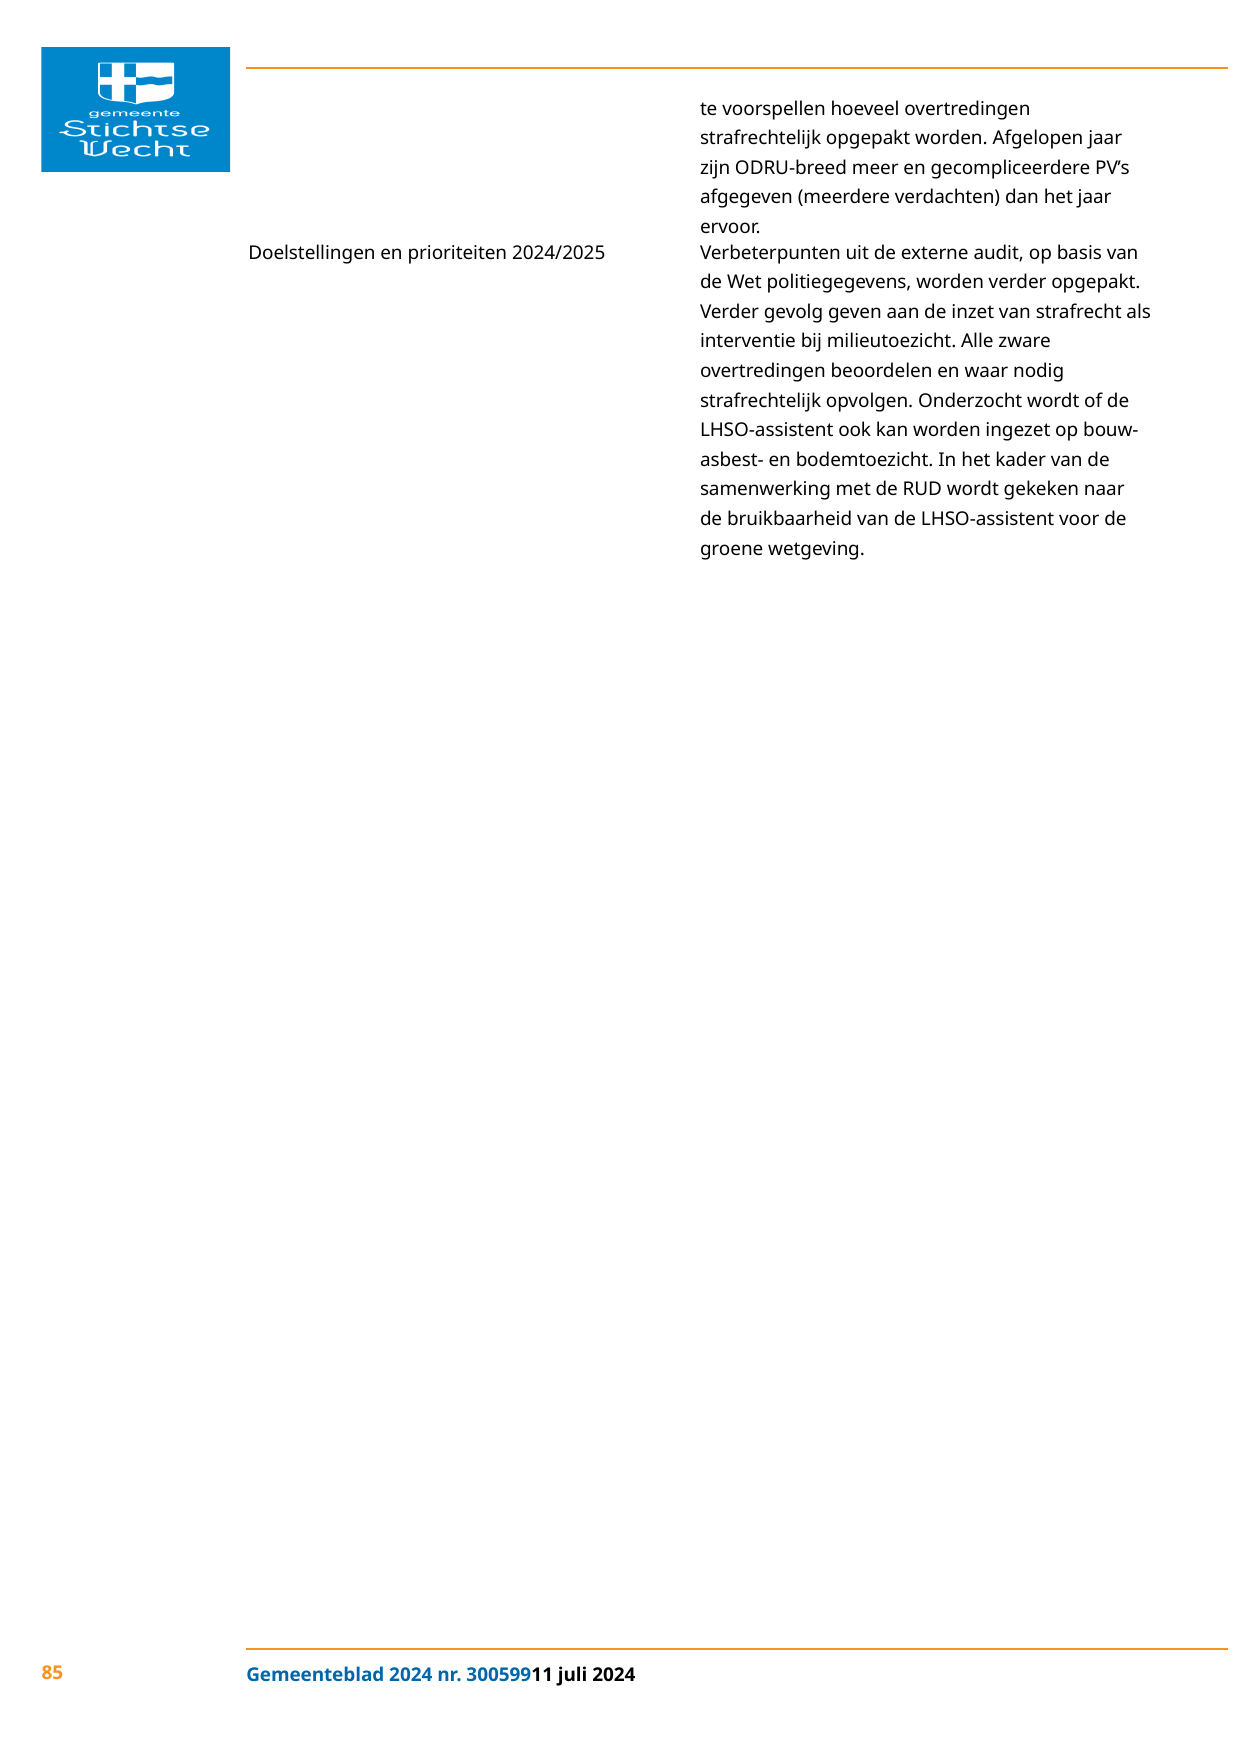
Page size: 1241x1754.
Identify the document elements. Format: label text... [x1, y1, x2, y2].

table_cell Doelstellingen en prioriteiten 2024/2025 [248, 239, 700, 560]
picture [99, 63, 135, 101]
table_cell [248, 95, 700, 239]
table_cell te voorspellen hoeveel overtredingen strafrechtelijk opgepakt worden. Afgelopen jaar zijn ODRU-breed meer en gecompliceerdere PV’s afgegeven (meerdere verdachten) dan het jaar ervoor. [700, 95, 1152, 239]
picture [137, 63, 174, 103]
table_cell Verbeterpunten uit de externe audit, op basis van de Wet politiegegevens, worden verder opgepakt. Verder gevolg geven aan de inzet van strafrecht als interventie bij milieutoezicht. Alle zware overtredingen beoordelen en waar nodig strafrechtelijk opvolgen. Onderzocht wordt of de LHSO-assistent ook kan worden ingezet op bouw- asbest- en bodemtoezicht. In het kader van de samenwerking met de RUD wordt gekeken naar de bruikbaarheid van de LHSO-assistent voor de groene wetgeving. [700, 239, 1152, 560]
